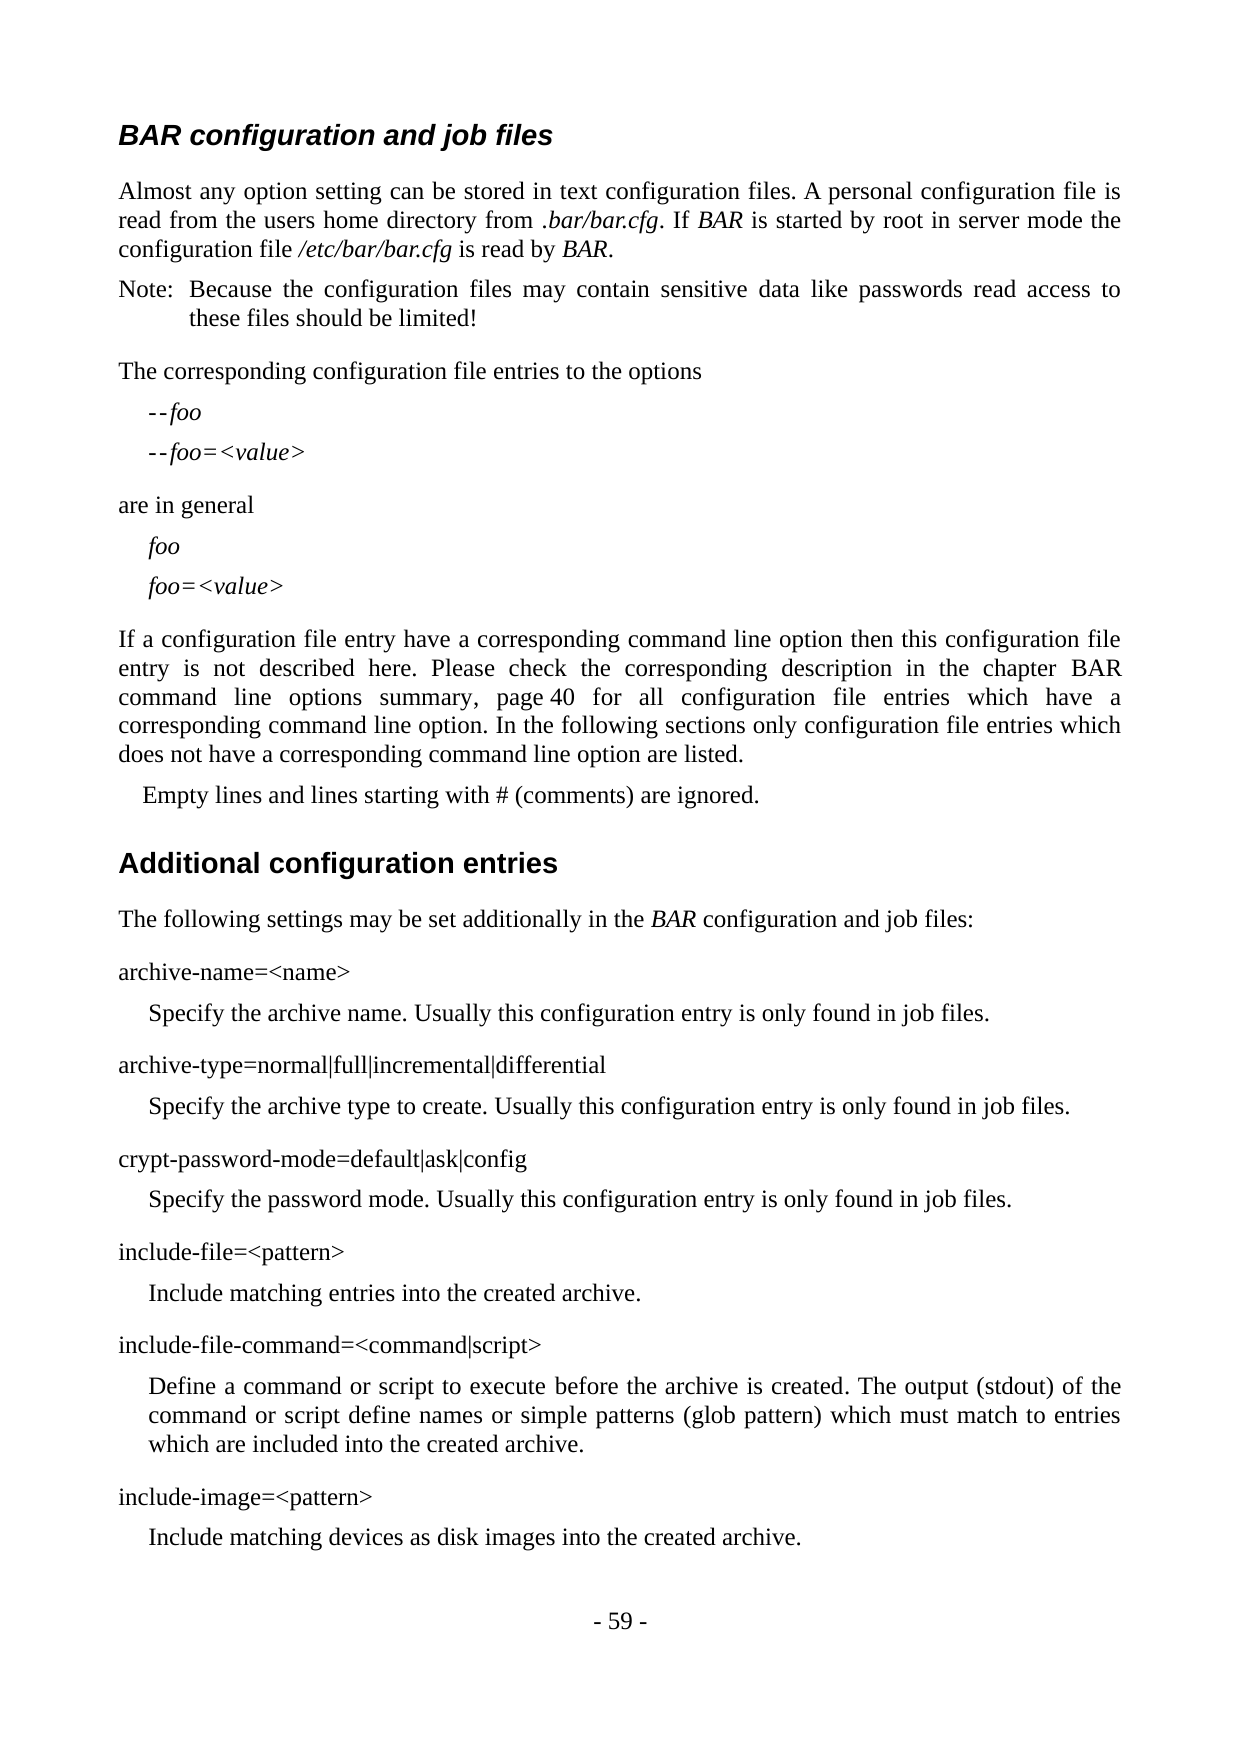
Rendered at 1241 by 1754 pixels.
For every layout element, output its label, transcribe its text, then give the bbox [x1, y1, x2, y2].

text ‑‑foo=<value> [148, 437, 1122, 466]
text Note: Because the configuration files may contain sensitive data like passwords read access to these files should be limited! [118, 274, 1122, 332]
text ‑‑foo [148, 397, 1122, 425]
title include-file=<pattern> [118, 1237, 1122, 1266]
title archive-type=normal|full|incremental|differential [118, 1050, 1122, 1079]
text foo [148, 531, 1122, 559]
title include-file-command=<command|script> [118, 1331, 1122, 1359]
title include-image=<pattern> [118, 1482, 1122, 1510]
subtitle Additional configuration entries [118, 846, 1122, 880]
title crypt-password-mode=default|ask|config [118, 1144, 1122, 1172]
title archive-name=<name> [118, 957, 1122, 986]
text Almost any option setting can be stored in text configuration files. A personal configuration file is read from the users home directory from .bar/bar.cfg. If BAR is started by root in server mode the configuration file /etc/bar/bar.cfg is read by BAR. [118, 176, 1122, 262]
text The following settings may be set additionally in the BAR configuration and job files: [118, 904, 1122, 933]
text The corresponding configuration file entries to the options [118, 356, 1122, 384]
text are in general [118, 490, 1122, 519]
text Specify the archive type to create. Usually this configuration entry is only found in job files. [148, 1091, 1122, 1120]
text foo=<value> [148, 571, 1122, 600]
text Include matching entries into the created archive. [148, 1278, 1122, 1307]
text Include matching devices as disk images into the created archive. [148, 1522, 1122, 1551]
text Specify the password mode. Usually this configuration entry is only found in job files. [148, 1184, 1122, 1213]
text Specify the archive name. Usually this configuration entry is only found in job files. [148, 998, 1122, 1026]
subtitle BAR configuration and job files [118, 118, 1122, 152]
text If a configuration file entry have a corresponding command line option then this configuration file entry is not described here. Please check the corresponding description in the chapter BAR command line options summary, page 40 for all configuration file entries which have a corresponding command line option. In the following sections only configuration file entries which does not have a corresponding command line option are listed. [118, 624, 1122, 768]
text Empty lines and lines starting with # (comments) are ignored. [118, 780, 1122, 809]
text Define a command or script to execute before the archive is created. The output (stdout) of the command or script define names or simple patterns (glob pattern) which must match to entries which are included into the created archive. [148, 1371, 1122, 1458]
